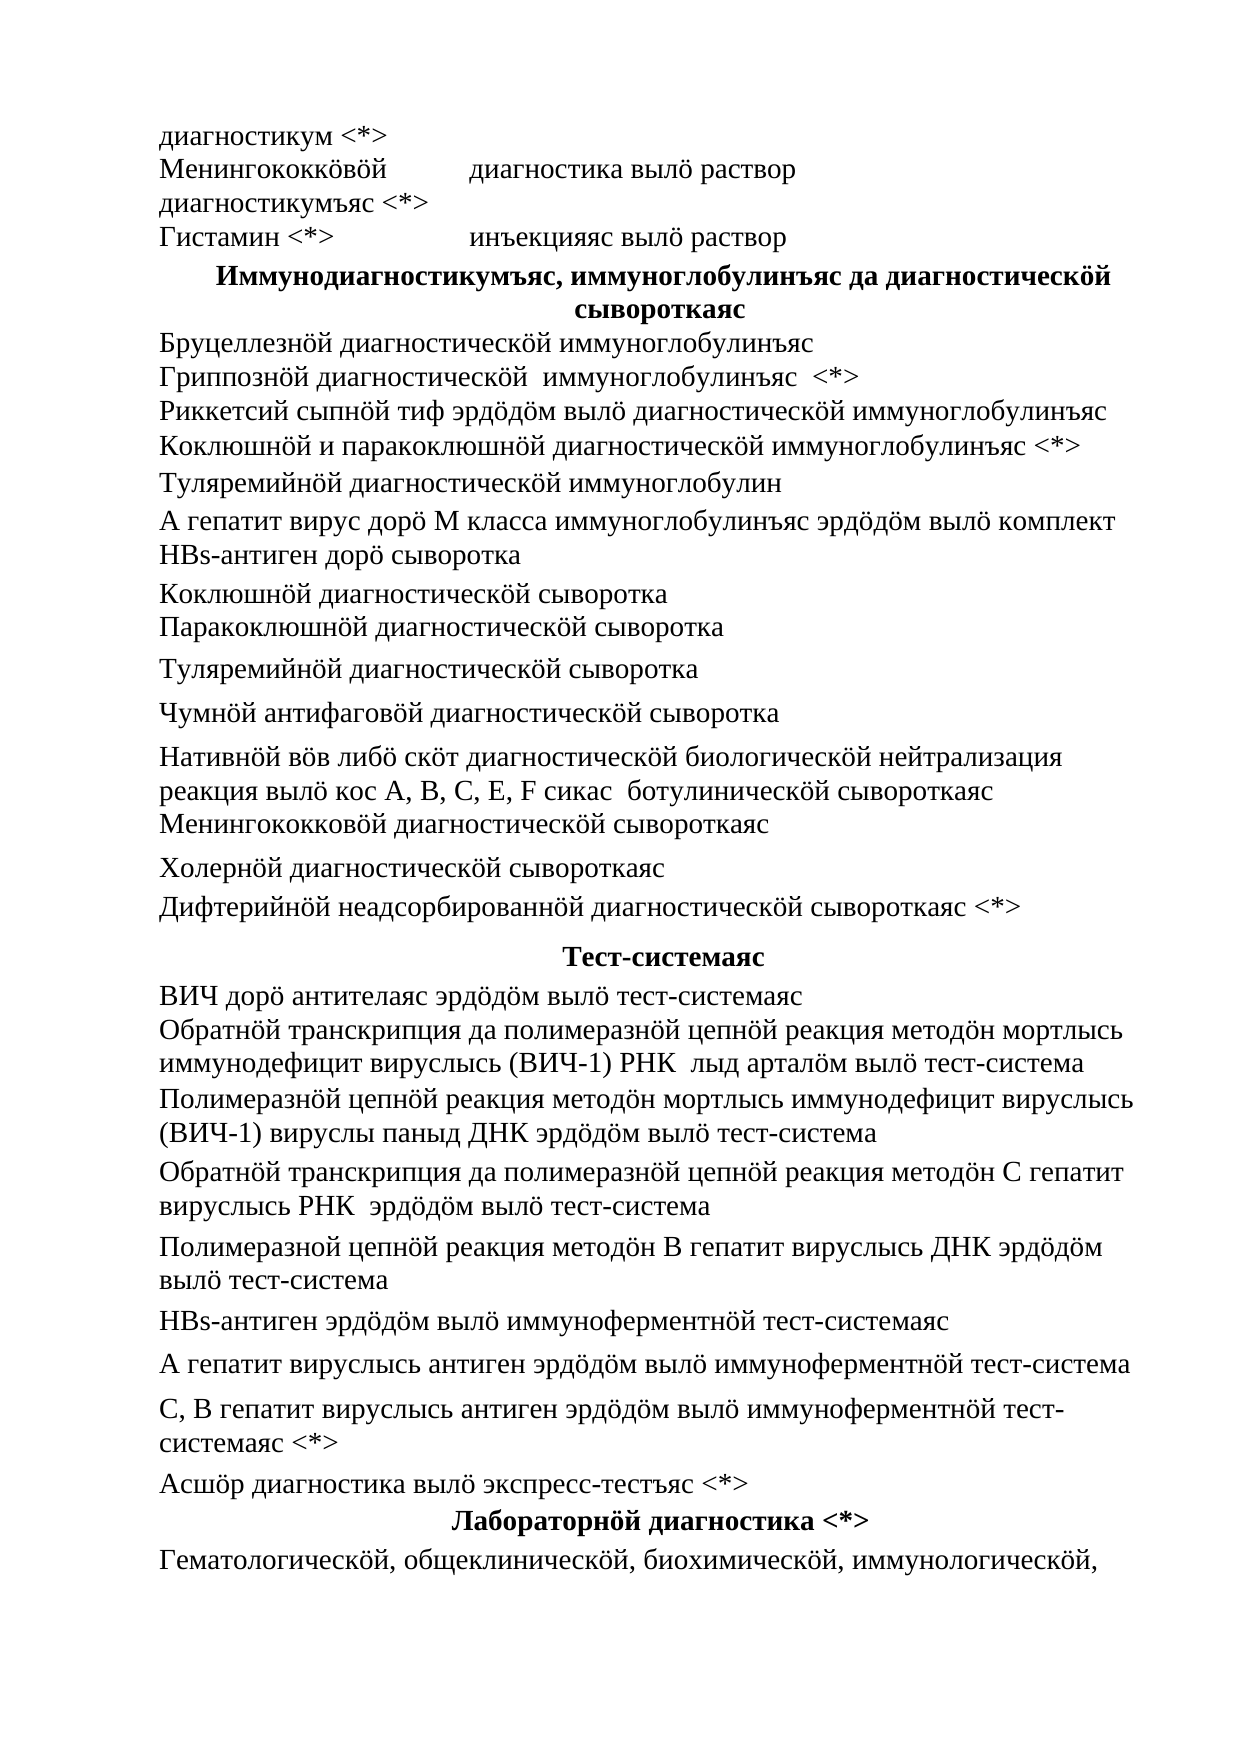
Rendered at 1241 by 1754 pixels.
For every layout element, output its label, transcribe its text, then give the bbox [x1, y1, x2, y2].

table_cell Дифтерийнöй неадсорбированнöй диагностическöй сывороткаяс <*> [148, 890, 1176, 939]
table_cell Полимеразнöй цепнöй реакция методöн мортлысь иммунодефицит вируслысь (ВИЧ-1) вируслы паныд ДНК эрдöдöм вылö тест-система [148, 1081, 1176, 1154]
table_cell Менингококкöвöй диагностикумъяс <*> [148, 152, 458, 219]
table_cell [1167, 1503, 1179, 1542]
table_cell инъекцияяс вылö раствор [458, 219, 1176, 258]
table_cell Коклюшнöй и паракоклюшнöй диагностическöй иммуноглобулинъяс <*> [148, 429, 1176, 465]
table_cell А гепатит вируслысь антиген эрдöдöм вылö иммуноферментнöй тест-система [148, 1347, 1176, 1391]
table_cell С, В гепатит вируслысь антиген эрдöдöм вылö иммуноферментнöй тест-системаяс <*> [148, 1391, 1176, 1466]
table_cell ВИЧ дорö антителаяс эрдöдöм вылö тест-системаяс [148, 978, 1176, 1012]
table_cell [458, 118, 1176, 152]
table_cell диагностика вылö раствор [458, 152, 1176, 219]
table_cell Чумнöй антифаговöй диагностическöй сыворотка [148, 695, 1176, 739]
table_cell Обратнöй транскрипция да полимеразнöй цепнöй реакция методöн С гепатит вируслысь РНК эрдöдöм вылö тест-система [148, 1155, 1176, 1229]
table_cell НВs-антиген эрдöдöм вылö иммуноферментнöй тест-системаяс [148, 1303, 1176, 1347]
table_cell Туляремийнöй диагностическöй сыворотка [148, 651, 1176, 695]
table_cell Коклюшнöй диагностическöй сыворотка [148, 576, 1176, 609]
table_cell Паракоклюшнöй диагностическöй сыворотка [148, 609, 1176, 651]
table_cell диагностикум <*> [148, 118, 458, 152]
table_cell Бруцеллезнöй диагностическöй иммуноглобулинъяс [148, 325, 1176, 359]
table_cell Обратнöй транскрипция да полимеразнöй цепнöй реакция методöн мортлысь иммунодефицит вируслысь (ВИЧ-1) РНК лыд арталöм вылö тест-система [148, 1012, 1176, 1081]
table_cell Асшöр диагностика вылö экспресс-тестъяс <*> [148, 1466, 1176, 1503]
table_cell Туляремийнöй диагностическöй иммуноглобулин [148, 465, 1176, 503]
table_cell Лабораторнöй диагностика <*> [148, 1503, 1167, 1542]
table_cell HBs-антиген дорö сыворотка [148, 537, 1176, 576]
table_cell Гистамин <*> [148, 219, 458, 258]
table_cell Гриппознöй диагностическöй иммуноглобулинъяс <*> [148, 359, 1176, 393]
table_cell Холернöй диагностическöй сывороткаяс [148, 850, 1176, 889]
table_cell А гепатит вирус дорö М класса иммуноглобулинъяс эрдöдöм вылö комплект [148, 503, 1176, 537]
table_cell Гематологическöй, общеклиническöй, биохимическöй, иммунологическöй, [148, 1542, 1176, 1606]
table_cell Иммунодиагностикумъяс, иммуноглобулинъяс да диагностическöй сывороткаяс [148, 258, 1179, 325]
table_cell Риккетсий сыпнöй тиф эрдöдöм вылö диагностическöй иммуноглобулинъяс [148, 393, 1176, 428]
table_cell Менингококковöй диагностическöй сывороткаяс [148, 807, 1176, 850]
table_cell Нативнöй вöв либö скöт диагностическöй биологическöй нейтрализация реакция вылö кос А, В, С, Е, F сикас ботулиническöй сывороткаяс [148, 740, 1176, 807]
table_cell Тест-системаяс [148, 939, 1179, 978]
table_cell Полимеразной цепнöй реакция методöн В гепатит вируслысь ДНК эрдöдöм вылö тест-система [148, 1229, 1176, 1303]
